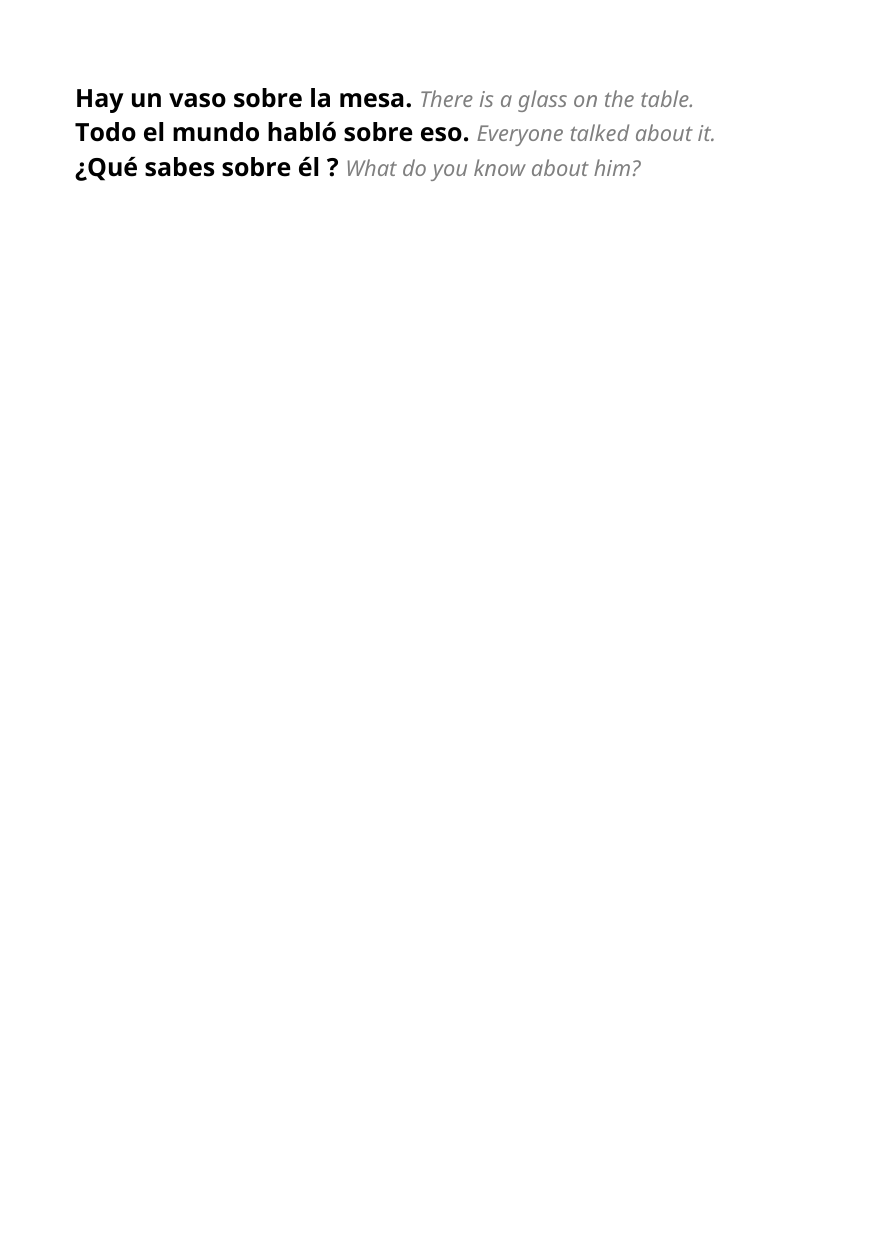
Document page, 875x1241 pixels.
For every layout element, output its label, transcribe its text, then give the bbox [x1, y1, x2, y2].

text Todo el mundo habló sobre eso. Everyone talked about it. [75, 115, 799, 149]
text ¿Qué sabes sobre él ? What do you know about him? [75, 149, 799, 183]
text Hay un vaso sobre la mesa. There is a glass on the table. [75, 81, 799, 115]
